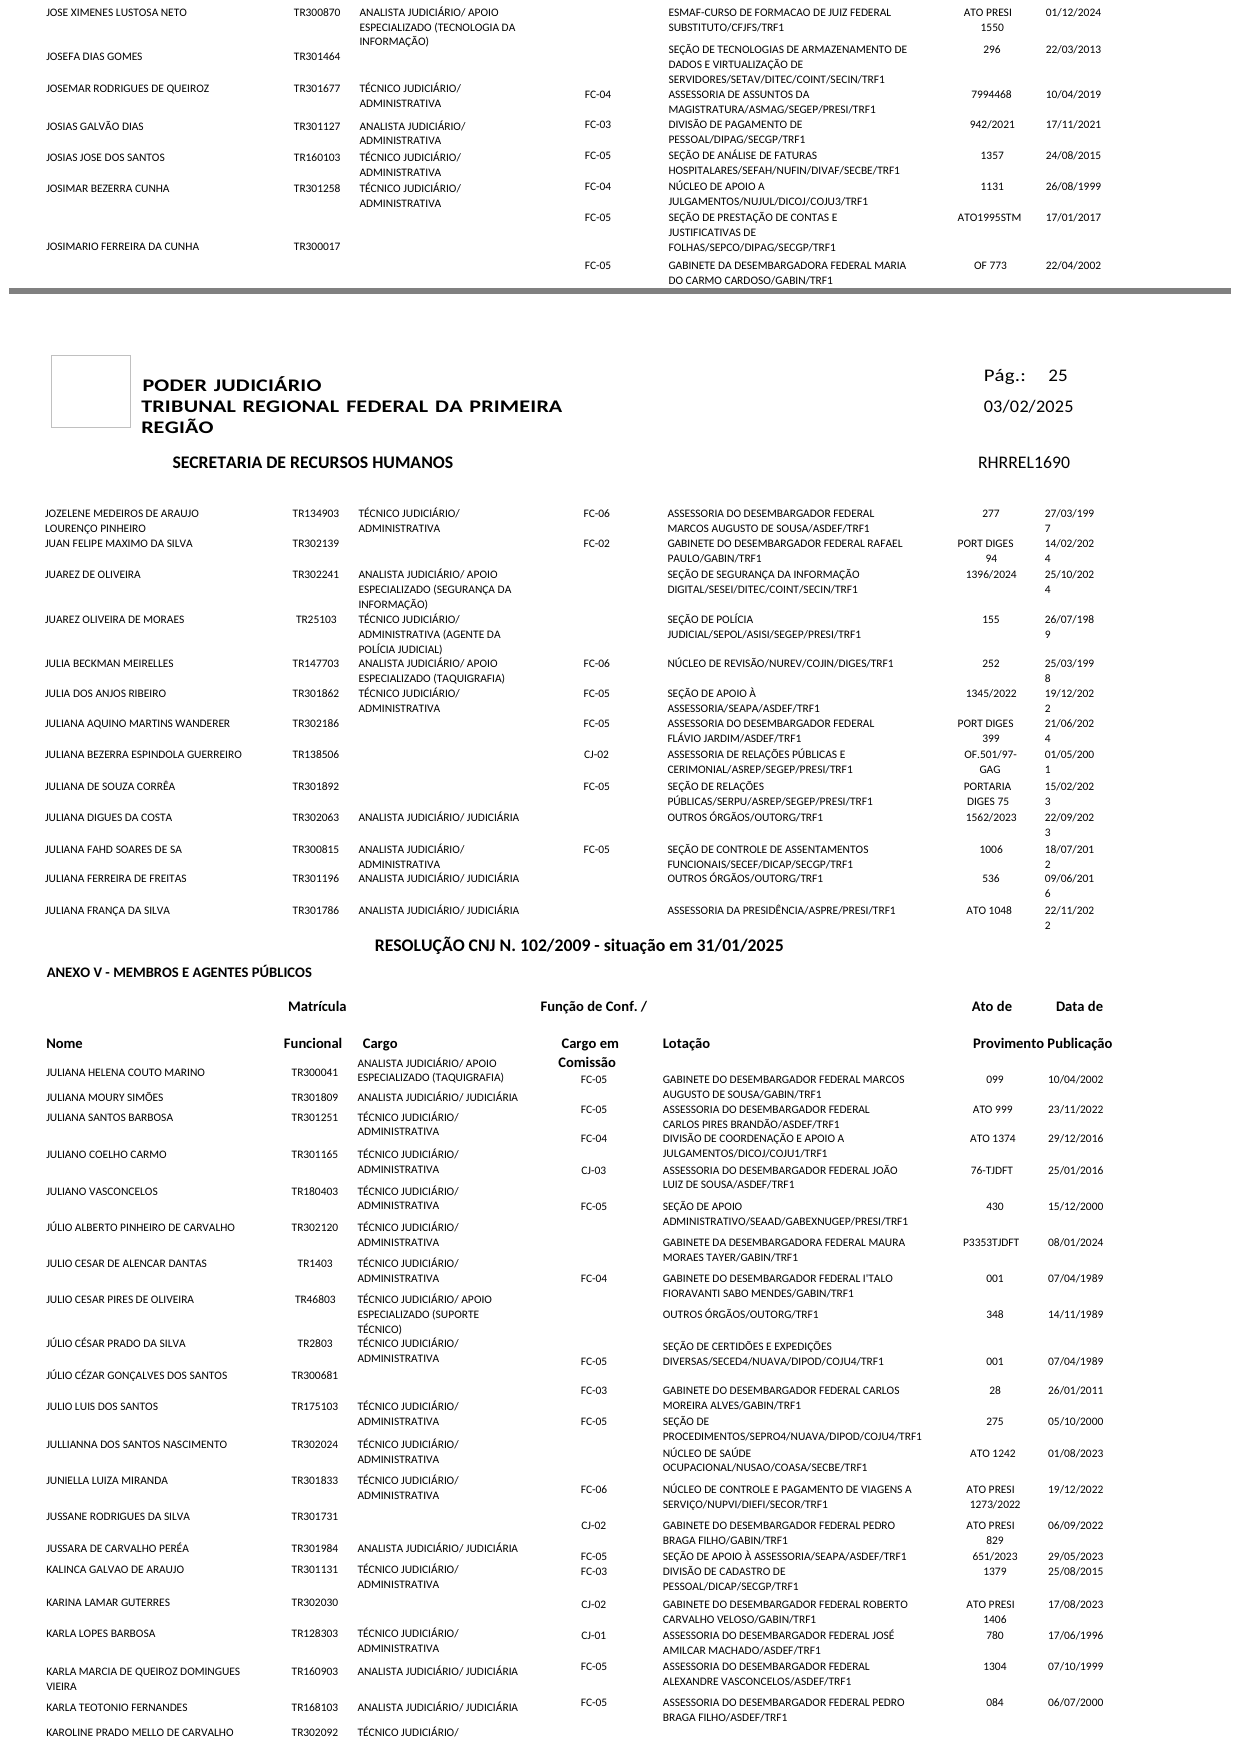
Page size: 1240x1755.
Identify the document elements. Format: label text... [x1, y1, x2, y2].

table_cell TÉCNICO JUDICIÁRIO/ ADMINISTRATIVA (AGENTE DA POLÍCIA JUDICIAL) [358, 612, 583, 657]
table_cell TR302092 [284, 1725, 357, 1751]
table_header [553, 5, 1110, 288]
table_cell FC-06 [558, 1482, 663, 1518]
table_cell ATO PRESI 829 [961, 1518, 1048, 1549]
table_cell [359, 50, 544, 81]
table_cell OF 773 [958, 259, 1046, 288]
table_cell ATO 1374 [961, 1132, 1048, 1163]
table_cell [583, 612, 667, 657]
table_cell 01/12/2024 [1046, 5, 1110, 43]
table_cell JOSEMAR RODRIGUES DE QUEIROZ [46, 81, 286, 119]
table_cell TR301131 [284, 1563, 357, 1595]
table_cell GABINETE DO DESEMBARGADOR FEDERAL I'TALO FIORAVANTI SABO MENDES/GABIN/TRF1 [663, 1271, 961, 1307]
table_cell [558, 1446, 663, 1482]
table_cell JULIANA MOURY SIMÕES [46, 1090, 284, 1110]
table_cell SEÇÃO DE POLÍCIA JUDICIAL/SEPOL/ASISI/SEGEP/PRESI/TRF1 [667, 612, 952, 657]
table_cell 1396/2024 [952, 568, 1044, 612]
table_cell 24/08/2015 [1046, 148, 1110, 179]
table_cell JULIANA SANTOS BARBOSA [46, 1110, 284, 1148]
table_cell TR128303 [284, 1627, 357, 1664]
text Matrícula Função de Conf. / Ato de Data de [45, 989, 1103, 1018]
table_cell [357, 1510, 542, 1541]
table_cell TR300041 [284, 1056, 357, 1090]
table_cell GABINETE DA DESEMBARGADORA FEDERAL MARIA DO CARMO CARDOSO/GABIN/TRF1 [668, 259, 957, 288]
table_header Lotação Provimento Publicação [663, 1035, 1112, 1072]
table_header Funcional [284, 1035, 357, 1056]
table_cell SEÇÃO DE APOIO À ASSESSORIA/SEAPA/ASDEF/TRF1 [663, 1549, 961, 1564]
table_cell ANALISTA JUDICIÁRIO/ JUDICIÁRIA [358, 811, 583, 842]
table_cell 25/08/2015 [1048, 1564, 1112, 1597]
table_cell 780 [961, 1628, 1048, 1659]
table_cell 01/05/2001 [1045, 748, 1099, 779]
table_cell JÚLIO CÉSAR PRADO DA SILVA [46, 1337, 284, 1368]
table_cell ATO 1048 [952, 903, 1044, 934]
table_cell JOSIAS JOSE DOS SANTOS [46, 150, 286, 181]
table_cell [359, 222, 544, 254]
table_cell TR2803 [284, 1337, 357, 1368]
table_cell OUTROS ÓRGÃOS/OUTORG/TRF1 [663, 1308, 961, 1339]
table_cell ESMAF-CURSO DE FORMACAO DE JUIZ FEDERAL SUBSTITUTO/CFJFS/TRF1 [668, 5, 957, 43]
table_cell [358, 779, 583, 811]
table_cell 06/07/2000 [1048, 1696, 1112, 1727]
table_cell OUTROS ÓRGÃOS/OUTORG/TRF1 [667, 872, 952, 903]
table_cell 07/04/1989 [1048, 1339, 1112, 1383]
table_cell 76-TJDFT [961, 1163, 1048, 1199]
table_cell ASSESSORIA DO DESEMBARGADOR FEDERAL CARLOS PIRES BRANDÃO/ASDEF/TRF1 [663, 1102, 961, 1132]
table_cell TÉCNICO JUDICIÁRIO/ ADMINISTRATIVA [359, 81, 544, 119]
table_header [550, 1020, 1113, 1751]
table_cell ASSESSORIA DE ASSUNTOS DA MAGISTRATURA/ASMAG/SEGEP/PRESI/TRF1 [668, 87, 957, 117]
table_cell TR138506 [293, 748, 358, 779]
table_cell GABINETE DO DESEMBARGADOR FEDERAL CARLOS MOREIRA ALVES/GABIN/TRF1 [663, 1383, 961, 1414]
table_cell KARLA TEOTONIO FERNANDES [46, 1701, 284, 1725]
table_cell KAROLINE PRADO MELLO DE CARVALHO [46, 1725, 284, 1751]
table_cell TR302120 [284, 1220, 357, 1256]
table_cell TR300870 [286, 5, 359, 49]
table_cell TR301464 [286, 50, 359, 81]
table_cell FC-05 [558, 1549, 663, 1564]
table_cell ANALISTA JUDICIÁRIO/ APOIO ESPECIALIZADO (TAQUIGRAFIA) [358, 657, 583, 686]
table_cell TÉCNICO JUDICIÁRIO/ ADMINISTRATIVA [357, 1474, 542, 1509]
table_cell JÚLIO ALBERTO PINHEIRO DE CARVALHO [46, 1220, 284, 1256]
table_cell FC-03 [562, 117, 668, 148]
table_cell 536 [952, 872, 1044, 903]
subtitle RESOLUÇÃO CNJ N. 102/2009 - situação em 31/01/2025 [66, 934, 1092, 956]
table_cell SEÇÃO DE PROCEDIMENTOS/SEPRO4/NUAVA/DIPOD/COJU4/TRF1 [663, 1415, 961, 1446]
table_cell 1379 [961, 1564, 1048, 1597]
table_cell 22/04/2002 [1046, 259, 1110, 288]
table_header JOZELENE MEDEIROS DE ARAUJO LOURENÇO PINHEIRO [45, 506, 292, 536]
table_cell ASSESSORIA DO DESEMBARGADOR FEDERAL PEDRO BRAGA FILHO/ASDEF/TRF1 [663, 1696, 961, 1727]
table_cell ATO 999 [961, 1102, 1048, 1132]
table_cell GABINETE DO DESEMBARGADOR FEDERAL MARCOS AUGUSTO DE SOUSA/GABIN/TRF1 [663, 1072, 961, 1102]
table_header Cargo [357, 1035, 542, 1056]
table_cell TR300815 [293, 842, 358, 872]
table_cell DIVISÃO DE COORDENAÇÃO E APOIO A JULGAMENTOS/DICOJ/COJU1/TRF1 [663, 1132, 961, 1163]
table_cell JOSIMAR BEZERRA CUNHA [46, 181, 286, 222]
table_cell 08/01/2024 [1048, 1235, 1112, 1271]
table_cell JULIA DOS ANJOS RIBEIRO [45, 686, 292, 716]
table_cell TR301862 [293, 686, 358, 716]
table_cell TR302241 [293, 568, 358, 612]
table_cell JULIANA FAHD SOARES DE SA [45, 842, 292, 872]
table_cell 296 [958, 43, 1046, 87]
table_cell 651/2023 [961, 1549, 1048, 1564]
table_cell TÉCNICO JUDICIÁRIO/ [357, 1725, 542, 1751]
table_cell TR301809 [284, 1090, 357, 1110]
table_cell CJ-02 [583, 748, 667, 779]
table_cell FC-05 [558, 1339, 663, 1383]
table_cell ATO PRESI 1406 [961, 1597, 1048, 1628]
table_cell ASSESSORIA DO DESEMBARGADOR FEDERAL ALEXANDRE VASCONCELOS/ASDEF/TRF1 [663, 1660, 961, 1696]
table_cell 1006 [952, 842, 1044, 872]
table_cell TR301196 [293, 872, 358, 903]
table_cell ASSESSORIA DO DESEMBARGADOR FEDERAL JOÃO LUIZ DE SOUSA/ASDEF/TRF1 [663, 1163, 961, 1199]
table_cell JUAREZ OLIVEIRA DE MORAES [45, 612, 292, 657]
table_cell [358, 536, 583, 568]
table_cell TR147703 [293, 657, 358, 686]
table_cell CJ-02 [558, 1518, 663, 1549]
table_cell ASSESSORIA DA PRESIDÊNCIA/ASPRE/PRESI/TRF1 [667, 903, 952, 934]
table_cell [562, 5, 668, 43]
table_cell FC-02 [583, 536, 667, 568]
table_cell 06/09/2022 [1048, 1518, 1112, 1549]
table_cell FC-05 [558, 1199, 663, 1235]
table_cell TÉCNICO JUDICIÁRIO/ ADMINISTRATIVA [357, 1110, 542, 1148]
table_cell JUSSARA DE CARVALHO PERÉA [46, 1541, 284, 1562]
table_cell TR175103 [284, 1400, 357, 1437]
table_header ASSESSORIA DO DESEMBARGADOR FEDERAL MARCOS AUGUSTO DE SOUSA/ASDEF/TRF1 [667, 506, 952, 536]
table_cell TR160903 [284, 1665, 357, 1701]
table_header [46, 1020, 550, 1751]
table_cell TR301258 [286, 181, 359, 222]
table_cell JULIANA AQUINO MARTINS WANDERER [45, 716, 292, 748]
table_cell JUSSANE RODRIGUES DA SILVA [46, 1510, 284, 1541]
table_cell JULIO CESAR DE ALENCAR DANTAS [46, 1256, 284, 1292]
table_cell 275 [961, 1415, 1048, 1446]
table_cell TÉCNICO JUDICIÁRIO/ APOIO ESPECIALIZADO (SUPORTE TÉCNICO) [357, 1292, 542, 1337]
table_cell 25/01/2016 [1048, 1163, 1112, 1199]
table_cell 1345/2022 [952, 686, 1044, 716]
table_header 27/03/1997 [1045, 506, 1099, 536]
table_cell PORT DIGES 399 [952, 716, 1044, 748]
table_cell JULIO LUIS DOS SANTOS [46, 1400, 284, 1437]
table_cell 155 [952, 612, 1044, 657]
table_cell TR25103 [293, 612, 358, 657]
table_cell [357, 1368, 542, 1399]
table_cell [583, 811, 667, 842]
table_cell FC-06 [583, 657, 667, 686]
table_cell TR302063 [293, 811, 358, 842]
table_cell JULIANA DE SOUZA CORRÊA [45, 779, 292, 811]
table_cell 1357 [958, 148, 1046, 179]
table_cell ANALISTA JUDICIÁRIO/ ADMINISTRATIVA [358, 842, 583, 872]
table_cell 17/08/2023 [1048, 1597, 1112, 1628]
table_cell 7994468 [958, 87, 1046, 117]
table_cell TÉCNICO JUDICIÁRIO/ ADMINISTRATIVA [359, 181, 544, 222]
table_cell CJ-02 [558, 1597, 663, 1628]
table_cell JULIA BECKMAN MEIRELLES [45, 657, 292, 686]
table_cell [558, 1235, 663, 1271]
table_cell 14/02/2024 [1045, 536, 1099, 568]
table_cell DIVISÃO DE PAGAMENTO DE PESSOAL/DIPAG/SECGP/TRF1 [668, 117, 957, 148]
table_cell CJ-01 [558, 1628, 663, 1659]
table_cell 22/03/2013 [1046, 43, 1110, 87]
table_header Cargo em Comissão [558, 1035, 663, 1072]
table_cell FC-04 [558, 1132, 663, 1163]
table_cell ANALISTA JUDICIÁRIO/ APOIO ESPECIALIZADO (TECNOLOGIA DA INFORMAÇÃO) [359, 5, 544, 49]
table_cell 10/04/2002 [1048, 1072, 1112, 1102]
table_cell [358, 748, 583, 779]
table_cell TÉCNICO JUDICIÁRIO/ ADMINISTRATIVA [357, 1184, 542, 1220]
table_cell JUAREZ DE OLIVEIRA [45, 568, 292, 612]
table_cell TR301677 [286, 81, 359, 119]
table_cell TÉCNICO JUDICIÁRIO/ ADMINISTRATIVA [358, 686, 583, 716]
table_cell SEÇÃO DE APOIO ADMINISTRATIVO/SEAAD/GABEXNUGEP/PRESI/TRF1 [663, 1199, 961, 1235]
table_header FC-06 [583, 506, 667, 536]
table_cell ANALISTA JUDICIÁRIO/ APOIO ESPECIALIZADO (SEGURANÇA DA INFORMAÇÃO) [358, 568, 583, 612]
table_cell FC-05 [583, 842, 667, 872]
table_cell 29/12/2016 [1048, 1132, 1112, 1163]
table_cell TR302139 [293, 536, 358, 568]
table_cell FC-05 [558, 1696, 663, 1727]
table_cell NÚCLEO DE SAÚDE OCUPACIONAL/NUSAO/COASA/SECBE/TRF1 [663, 1446, 961, 1482]
table_cell FC-03 [558, 1383, 663, 1414]
table_cell 09/06/2016 [1045, 872, 1099, 903]
table_cell JULIO CESAR PIRES DE OLIVEIRA [46, 1292, 284, 1337]
table_header TÉCNICO JUDICIÁRIO/ ADMINISTRATIVA [358, 506, 583, 536]
table_cell 28 [961, 1383, 1048, 1414]
table_cell 01/08/2023 [1048, 1446, 1112, 1482]
table_cell JOSE XIMENES LUSTOSA NETO [46, 5, 286, 49]
table_cell 07/04/1989 [1048, 1271, 1112, 1307]
table_cell TR180403 [284, 1184, 357, 1220]
table_cell [357, 1595, 542, 1627]
table_cell SEÇÃO DE CONTROLE DE ASSENTAMENTOS FUNCIONAIS/SECEF/DICAP/SECGP/TRF1 [667, 842, 952, 872]
table_cell OF.501/97- GAG [952, 748, 1044, 779]
table_cell 15/02/2023 [1045, 779, 1099, 811]
table_cell FC-05 [562, 211, 668, 258]
table_cell TR302024 [284, 1437, 357, 1473]
table_cell [583, 872, 667, 903]
table_cell JULLIANNA DOS SANTOS NASCIMENTO [46, 1437, 284, 1473]
table_cell KARLA LOPES BARBOSA [46, 1627, 284, 1664]
table_cell TR301251 [284, 1110, 357, 1148]
table_cell 21/06/2024 [1045, 716, 1099, 748]
table_cell JOSEFA DIAS GOMES [46, 50, 286, 81]
table_cell FC-03 [558, 1564, 663, 1597]
table_cell 252 [952, 657, 1044, 686]
table_cell DIVISÃO DE CADASTRO DE PESSOAL/DICAP/SECGP/TRF1 [663, 1564, 961, 1597]
table_cell SEÇÃO DE CERTIDÕES E EXPEDIÇÕES DIVERSAS/SECED4/NUAVA/DIPOD/COJU4/TRF1 [663, 1339, 961, 1383]
table_cell FC-04 [562, 87, 668, 117]
table_cell ANALISTA JUDICIÁRIO/ JUDICIÁRIA [357, 1665, 542, 1701]
table_cell TÉCNICO JUDICIÁRIO/ ADMINISTRATIVA [357, 1148, 542, 1184]
table_cell TR301731 [284, 1510, 357, 1541]
table_cell 942/2021 [958, 117, 1046, 148]
table_cell ASSESSORIA DE RELAÇÕES PÚBLICAS E CERIMONIAL/ASREP/SEGEP/PRESI/TRF1 [667, 748, 952, 779]
table_cell 26/08/1999 [1046, 180, 1110, 211]
table_cell SEÇÃO DE APOIO À ASSESSORIA/SEAPA/ASDEF/TRF1 [667, 686, 952, 716]
table_cell TR302030 [284, 1595, 357, 1627]
table_cell FC-05 [583, 686, 667, 716]
table_cell TÉCNICO JUDICIÁRIO/ ADMINISTRATIVA [357, 1627, 542, 1664]
table_cell JOSIMARIO FERREIRA DA CUNHA [46, 222, 286, 254]
table_cell ATO PRESI 1273/2022 [961, 1482, 1048, 1518]
table_cell 17/06/1996 [1048, 1628, 1112, 1659]
table_cell GABINETE DO DESEMBARGADOR FEDERAL RAFAEL PAULO/GABIN/TRF1 [667, 536, 952, 568]
table_cell [562, 43, 668, 87]
table_cell SEÇÃO DE PRESTAÇÃO DE CONTAS E JUSTIFICATIVAS DE FOLHAS/SEPCO/DIPAG/SECGP/TRF1 [668, 211, 957, 258]
table_cell ATO PRESI 1550 [958, 5, 1046, 43]
table_cell NÚCLEO DE REVISÃO/NUREV/COJIN/DIGES/TRF1 [667, 657, 952, 686]
table_cell 07/10/1999 [1048, 1660, 1112, 1696]
table_cell ANALISTA JUDICIÁRIO/ APOIO ESPECIALIZADO (TAQUIGRAFIA) [357, 1056, 542, 1090]
table_cell GABINETE DA DESEMBARGADORA FEDERAL MAURA MORAES TAYER/GABIN/TRF1 [663, 1235, 961, 1271]
table_cell [583, 903, 667, 934]
table_cell PORTARIA DIGES 75 [952, 779, 1044, 811]
table_cell TR301892 [293, 779, 358, 811]
table_cell TR300681 [284, 1368, 357, 1399]
table_cell 23/11/2022 [1048, 1102, 1112, 1132]
table_cell FC-04 [562, 180, 668, 211]
table_cell JUAN FELIPE MAXIMO DA SILVA [45, 536, 292, 568]
table_cell SEÇÃO DE SEGURANÇA DA INFORMAÇÃO DIGITAL/SESEI/DITEC/COINT/SECIN/TRF1 [667, 568, 952, 612]
table_cell 1131 [958, 180, 1046, 211]
table_cell 1304 [961, 1660, 1048, 1696]
table_cell ANALISTA JUDICIÁRIO/ JUDICIÁRIA [358, 872, 583, 903]
table_cell JULIANA DIGUES DA COSTA [45, 811, 292, 842]
table_cell SEÇÃO DE TECNOLOGIAS DE ARMAZENAMENTO DE DADOS E VIRTUALIZAÇÃO DE SERVIDORES/SETAV/DITEC/COINT/SECIN/TRF1 [668, 43, 957, 87]
table_cell TR168103 [284, 1701, 357, 1725]
table_cell KARINA LAMAR GUTERRES [46, 1595, 284, 1627]
table_cell 25/03/1998 [1045, 657, 1099, 686]
table_cell JUNIELLA LUIZA MIRANDA [46, 1474, 284, 1509]
table_cell TR301165 [284, 1148, 357, 1184]
table_cell TR301786 [293, 903, 358, 934]
table_cell GABINETE DO DESEMBARGADOR FEDERAL PEDRO BRAGA FILHO/GABIN/TRF1 [663, 1518, 961, 1549]
table_cell JOSIAS GALVÃO DIAS [46, 119, 286, 150]
table_cell TÉCNICO JUDICIÁRIO/ ADMINISTRATIVA [357, 1437, 542, 1473]
table_cell 19/12/2022 [1048, 1482, 1112, 1518]
table_cell TR302186 [293, 716, 358, 748]
table_cell KALINCA GALVAO DE ARAUJO [46, 1563, 284, 1595]
table_cell TR160103 [286, 150, 359, 181]
table_cell ANALISTA JUDICIÁRIO/ ADMINISTRATIVA [359, 119, 544, 150]
table_cell KARLA MARCIA DE QUEIROZ DOMINGUES VIEIRA [46, 1665, 284, 1701]
table_cell 084 [961, 1696, 1048, 1727]
table_cell ANALISTA JUDICIÁRIO/ JUDICIÁRIA [357, 1090, 542, 1110]
table_cell JULIANA FRANÇA DA SILVA [45, 903, 292, 934]
table_cell ATO1995STM [958, 211, 1046, 258]
table_cell 22/11/2022 [1045, 903, 1099, 934]
table_cell JULIANO COELHO CARMO [46, 1148, 284, 1184]
table_cell JULIANA BEZERRA ESPINDOLA GUERREIRO [45, 748, 292, 779]
table_cell SEÇÃO DE ANÁLISE DE FATURAS HOSPITALARES/SEFAH/NUFIN/DIVAF/SECBE/TRF1 [668, 148, 957, 179]
table_cell JÚLIO CÉZAR GONÇALVES DOS SANTOS [46, 1368, 284, 1399]
table_cell 001 [961, 1271, 1048, 1307]
table_cell 15/12/2000 [1048, 1199, 1112, 1235]
table_cell CJ-03 [558, 1163, 663, 1199]
table_cell FC-05 [558, 1660, 663, 1696]
text SECRETARIA DE RECURSOS HUMANOS RHRREL1690 [45, 446, 1103, 474]
table_cell TR301127 [286, 119, 359, 150]
table_cell ASSESSORIA DO DESEMBARGADOR FEDERAL FLÁVIO JARDIM/ASDEF/TRF1 [667, 716, 952, 748]
table_cell TR300017 [286, 222, 359, 254]
table_header TR134903 [293, 506, 358, 536]
table_cell 430 [961, 1199, 1048, 1235]
table_header Nome [46, 1035, 284, 1056]
table_cell 29/05/2023 [1048, 1549, 1112, 1564]
table_cell GABINETE DO DESEMBARGADOR FEDERAL ROBERTO CARVALHO VELOSO/GABIN/TRF1 [663, 1597, 961, 1628]
table_cell JULIANO VASCONCELOS [46, 1184, 284, 1220]
table_cell ANALISTA JUDICIÁRIO/ JUDICIÁRIA [357, 1701, 542, 1725]
table_cell 10/04/2019 [1046, 87, 1110, 117]
table_cell 25/10/2024 [1045, 568, 1099, 612]
table_cell FC-04 [558, 1271, 663, 1307]
table_cell 348 [961, 1308, 1048, 1339]
table_cell FC-05 [583, 779, 667, 811]
table_cell JULIANA HELENA COUTO MARINO [46, 1056, 284, 1090]
table_cell 17/01/2017 [1046, 211, 1110, 258]
table_cell 1562/2023 [952, 811, 1044, 842]
table_cell TÉCNICO JUDICIÁRIO/ ADMINISTRATIVA [357, 1337, 542, 1368]
table_header [46, 5, 553, 288]
table_cell FC-05 [583, 716, 667, 748]
table_cell 001 [961, 1339, 1048, 1383]
table_cell FC-05 [558, 1102, 663, 1132]
table_cell P3353TJDFT [961, 1235, 1048, 1271]
table_cell 14/11/1989 [1048, 1308, 1112, 1339]
table_cell FC-05 [558, 1415, 663, 1446]
table_cell 26/01/2011 [1048, 1383, 1112, 1414]
table_cell 17/11/2021 [1046, 117, 1110, 148]
table_cell [358, 716, 583, 748]
table_cell TR301984 [284, 1541, 357, 1562]
table_cell FC-05 [562, 148, 668, 179]
table_cell NÚCLEO DE APOIO A JULGAMENTOS/NUJUL/DICOJ/COJU3/TRF1 [668, 180, 957, 211]
table_cell TÉCNICO JUDICIÁRIO/ ADMINISTRATIVA [357, 1220, 542, 1256]
table_cell TÉCNICO JUDICIÁRIO/ ADMINISTRATIVA [357, 1563, 542, 1595]
table_cell ASSESSORIA DO DESEMBARGADOR FEDERAL JOSÉ AMILCAR MACHADO/ASDEF/TRF1 [663, 1628, 961, 1659]
table_cell FC-05 [562, 259, 668, 288]
table_cell 05/10/2000 [1048, 1415, 1112, 1446]
table_cell TÉCNICO JUDICIÁRIO/ ADMINISTRATIVA [359, 150, 544, 181]
table_cell NÚCLEO DE CONTROLE E PAGAMENTO DE VIAGENS A SERVIÇO/NUPVI/DIEFI/SECOR/TRF1 [663, 1482, 961, 1518]
table_cell ANALISTA JUDICIÁRIO/ JUDICIÁRIA [357, 1541, 542, 1562]
table_cell [558, 1308, 663, 1339]
subtitle ANEXO V - MEMBROS E AGENTES PÚBLICOS [47, 963, 1103, 981]
table_cell SEÇÃO DE RELAÇÕES PÚBLICAS/SERPU/ASREP/SEGEP/PRESI/TRF1 [667, 779, 952, 811]
table_cell [583, 568, 667, 612]
table_cell ANALISTA JUDICIÁRIO/ JUDICIÁRIA [358, 903, 583, 934]
table_cell TÉCNICO JUDICIÁRIO/ ADMINISTRATIVA [357, 1256, 542, 1292]
table_cell JULIANA FERREIRA DE FREITAS [45, 872, 292, 903]
table_header 277 [952, 506, 1044, 536]
table_cell ATO 1242 [961, 1446, 1048, 1482]
table_cell 22/09/2023 [1045, 811, 1099, 842]
table_cell TÉCNICO JUDICIÁRIO/ ADMINISTRATIVA [357, 1400, 542, 1437]
table_cell 099 [961, 1072, 1048, 1102]
table_cell 18/07/2012 [1045, 842, 1099, 872]
table_cell 26/07/1989 [1045, 612, 1099, 657]
table_cell PORT DIGES 94 [952, 536, 1044, 568]
table_cell FC-05 [558, 1072, 663, 1102]
table_cell TR301833 [284, 1474, 357, 1509]
table_cell OUTROS ÓRGÃOS/OUTORG/TRF1 [667, 811, 952, 842]
table_cell 19/12/2022 [1045, 686, 1099, 716]
table_cell TR1403 [284, 1256, 357, 1292]
table_cell TR46803 [284, 1292, 357, 1337]
